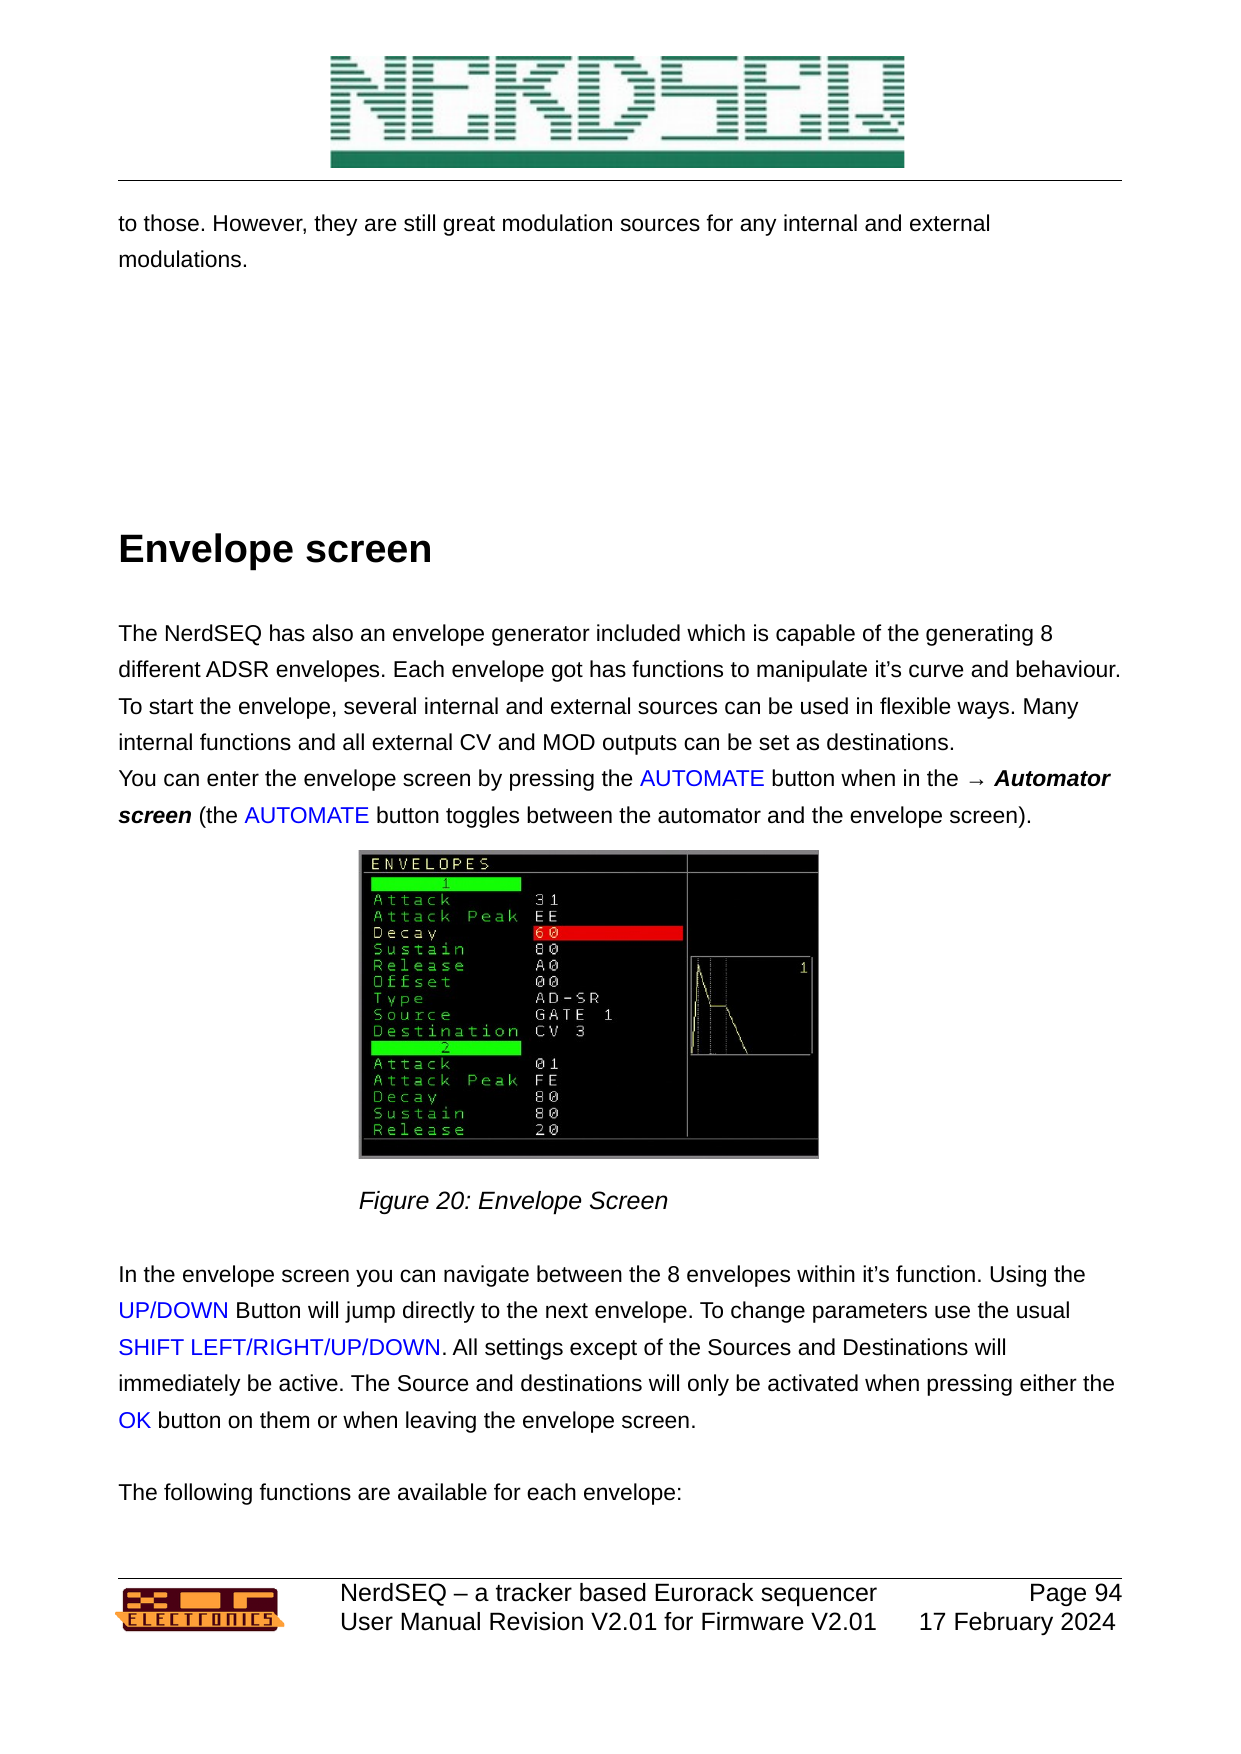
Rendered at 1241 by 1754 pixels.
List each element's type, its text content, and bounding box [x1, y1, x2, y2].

text You can enter the envelope screen by pressing the AUTOMATE button when in the → Automator screen (the AUTOMATE button toggles between the automator and the envelope screen). [118, 765, 1122, 828]
text Figure 20: Envelope Screen [358, 1159, 882, 1215]
text The following functions are available for each envelope: [118, 1479, 1122, 1506]
picture [115, 1584, 285, 1634]
text The NerdSEQ has also an envelope generator included which is capable of the generating 8 different ADSR envelopes. Each envelope got has functions to manipulate it’s curve and behaviour. To start the envelope, several internal and external sources can be used in flexible ways. Many internal functions and all external CV and MOD outputs can be set as destinations. [118, 620, 1122, 755]
picture [358, 850, 819, 1159]
text to those. However, they are still great modulation sources for any internal and external modulations. [118, 209, 1122, 272]
text In the envelope screen you can navigate between the 8 envelopes within it’s function. Using the UP/DOWN Button will jump directly to the next envelope. To change parameters use the usual SHIFT LEFT/RIGHT/UP/DOWN. All settings except of the Sources and Destinations will immediately be active. The Source and destinations will only be activated when pressing either the OK button on them or when leaving the envelope screen. [118, 1261, 1122, 1433]
subtitle Envelope screen [118, 525, 1122, 571]
picture [330, 56, 905, 168]
